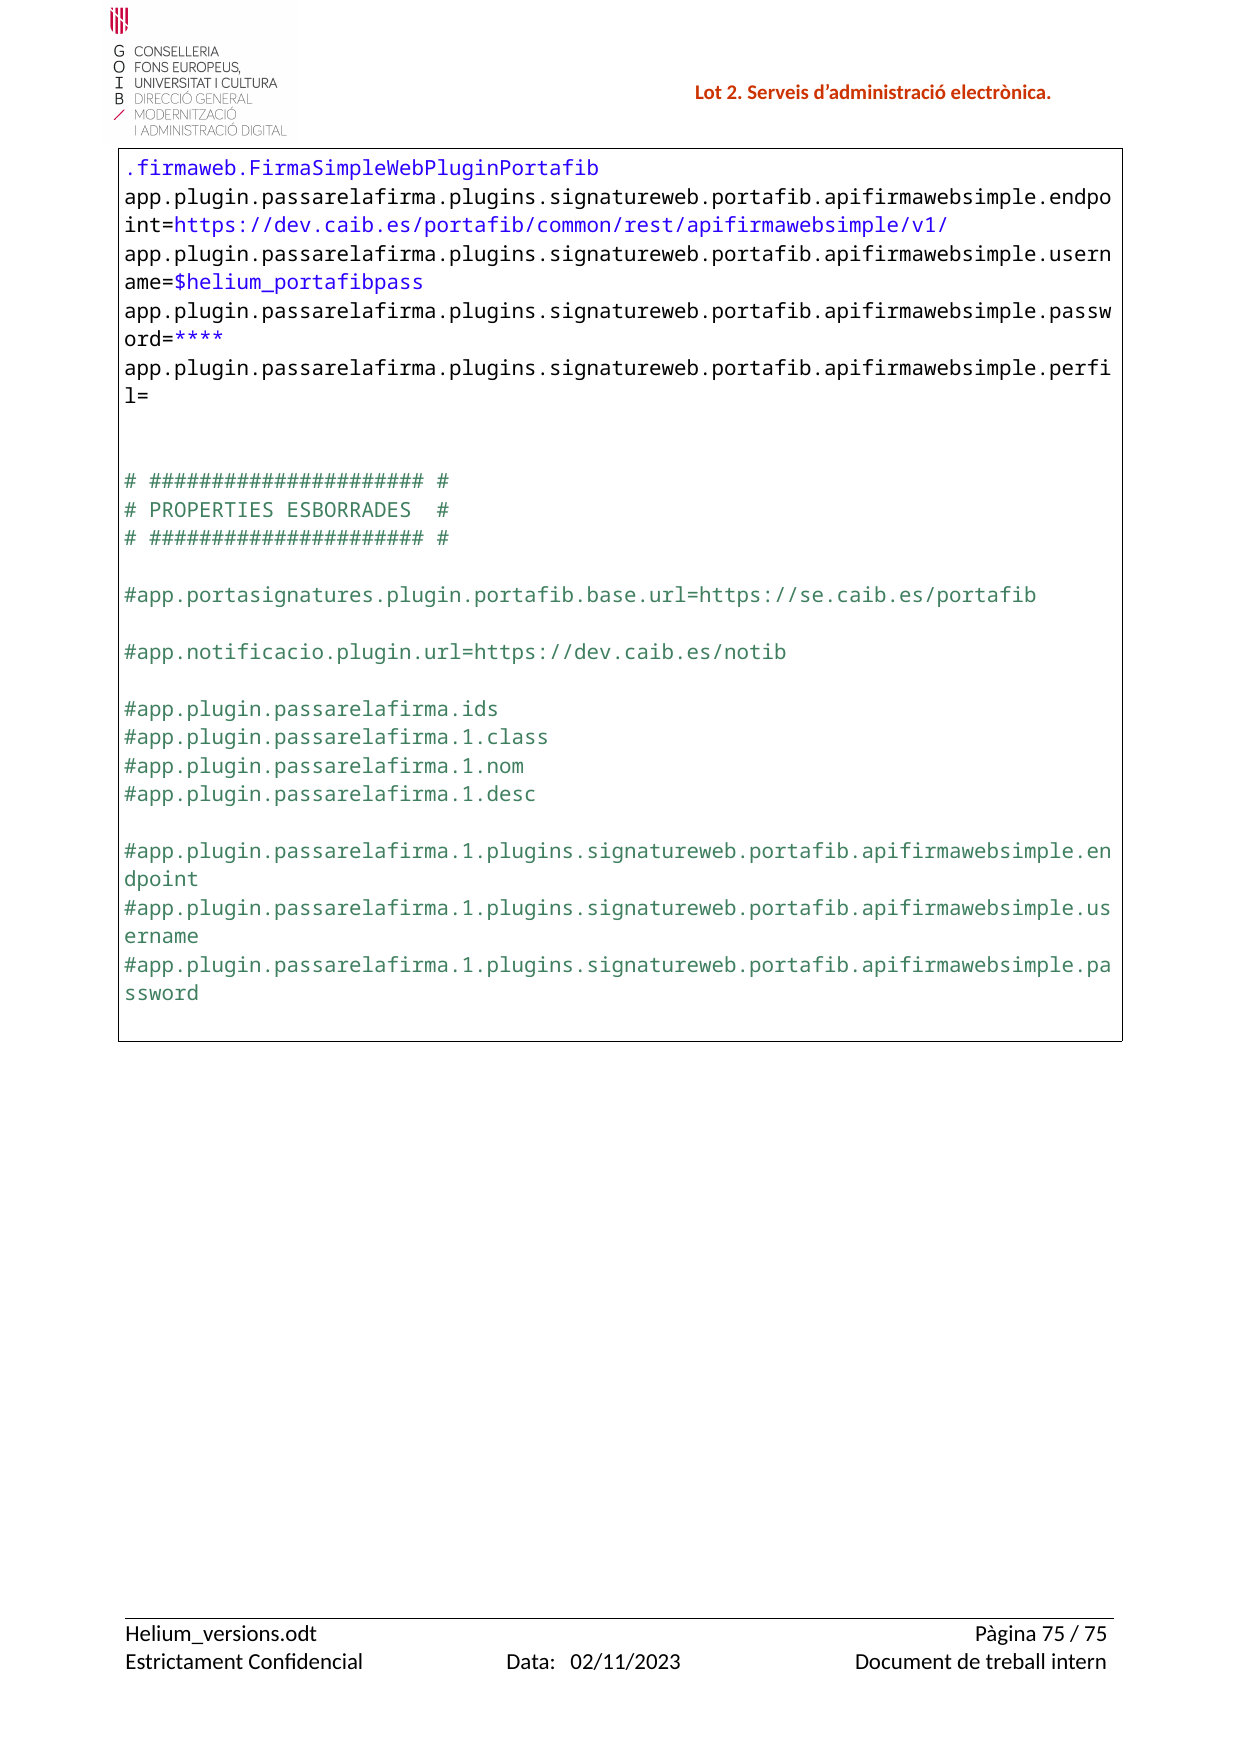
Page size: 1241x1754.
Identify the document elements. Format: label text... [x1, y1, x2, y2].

picture [100, 0, 297, 144]
table_header .firmaweb.FirmaSimpleWebPluginPortafib app.plugin.passarelafirma.plugins.signatureweb.portafib.apifirmawebsimple.endpoint=https://dev.caib.es/portafib/common/rest/apifirmawebsimple/v1/ app.plugin.passarelafirma.plugins.signatureweb.portafib.apifirmawebsimple.username=$helium_portafibpass app.plugin.passarelafirma.plugins.signatureweb.portafib.apifirmawebsimple.password=**** app.plugin.passarelafirma.plugins.signatureweb.portafib.apifirmawebsimple.perfil= # ###################### # # PROPERTIES ESBORRADES # # ###################### # #app.portasignatures.plugin.portafib.base.url=https://se.caib.es/portafib #app.notificacio.plugin.url=https://dev.caib.es/notib #app.plugin.passarelafirma.ids #app.plugin.passarelafirma.1.class #app.plugin.passarelafirma.1.nom #app.plugin.passarelafirma.1.desc #app.plugin.passarelafirma.1.plugins.signatureweb.portafib.apifirmawebsimple.endpoint #app.plugin.passarelafirma.1.plugins.signatureweb.portafib.apifirmawebsimple.username #app.plugin.passarelafirma.1.plugins.signatureweb.portafib.apifirmawebsimple.password [119, 149, 1122, 1041]
